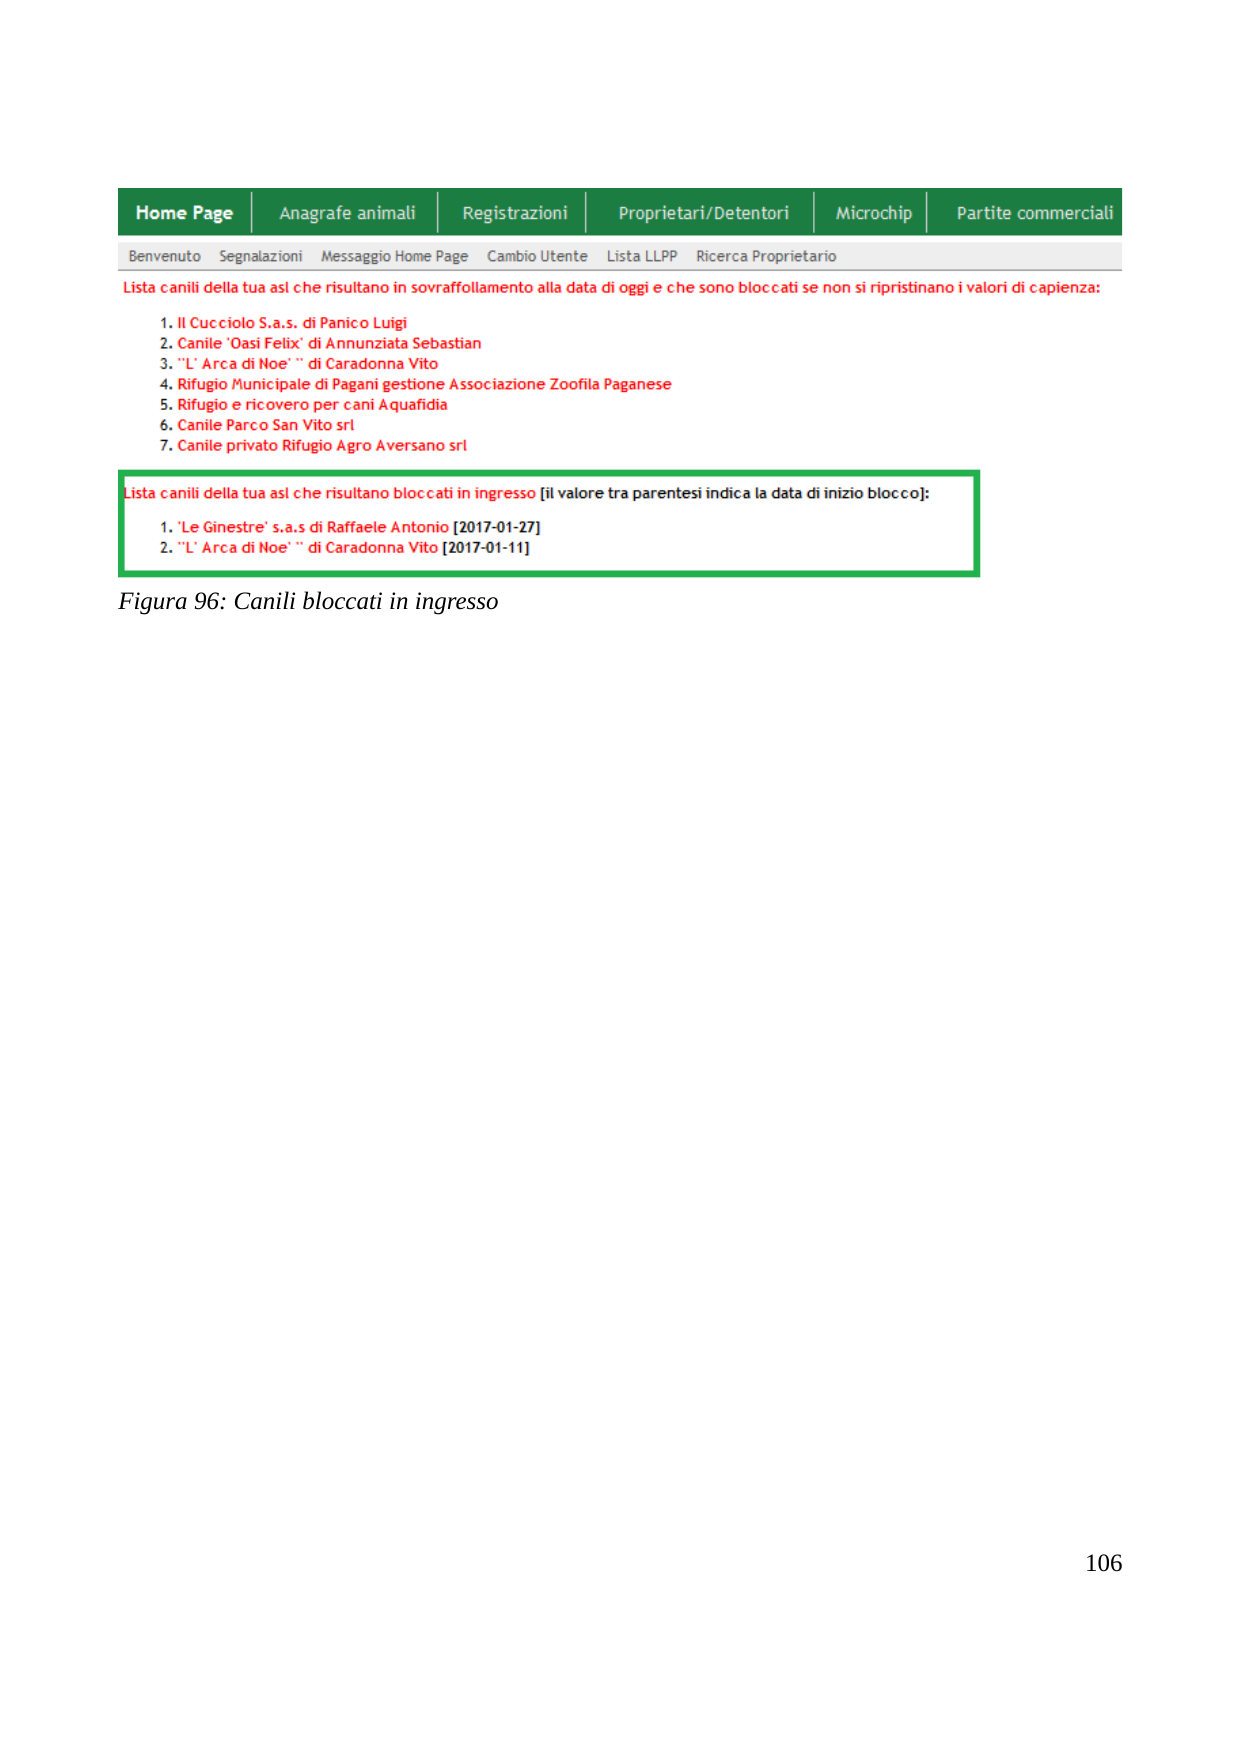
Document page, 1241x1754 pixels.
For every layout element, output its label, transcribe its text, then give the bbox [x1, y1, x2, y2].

picture [118, 188, 1123, 587]
text Figura 96: Canili bloccati in ingresso [118, 587, 1122, 615]
